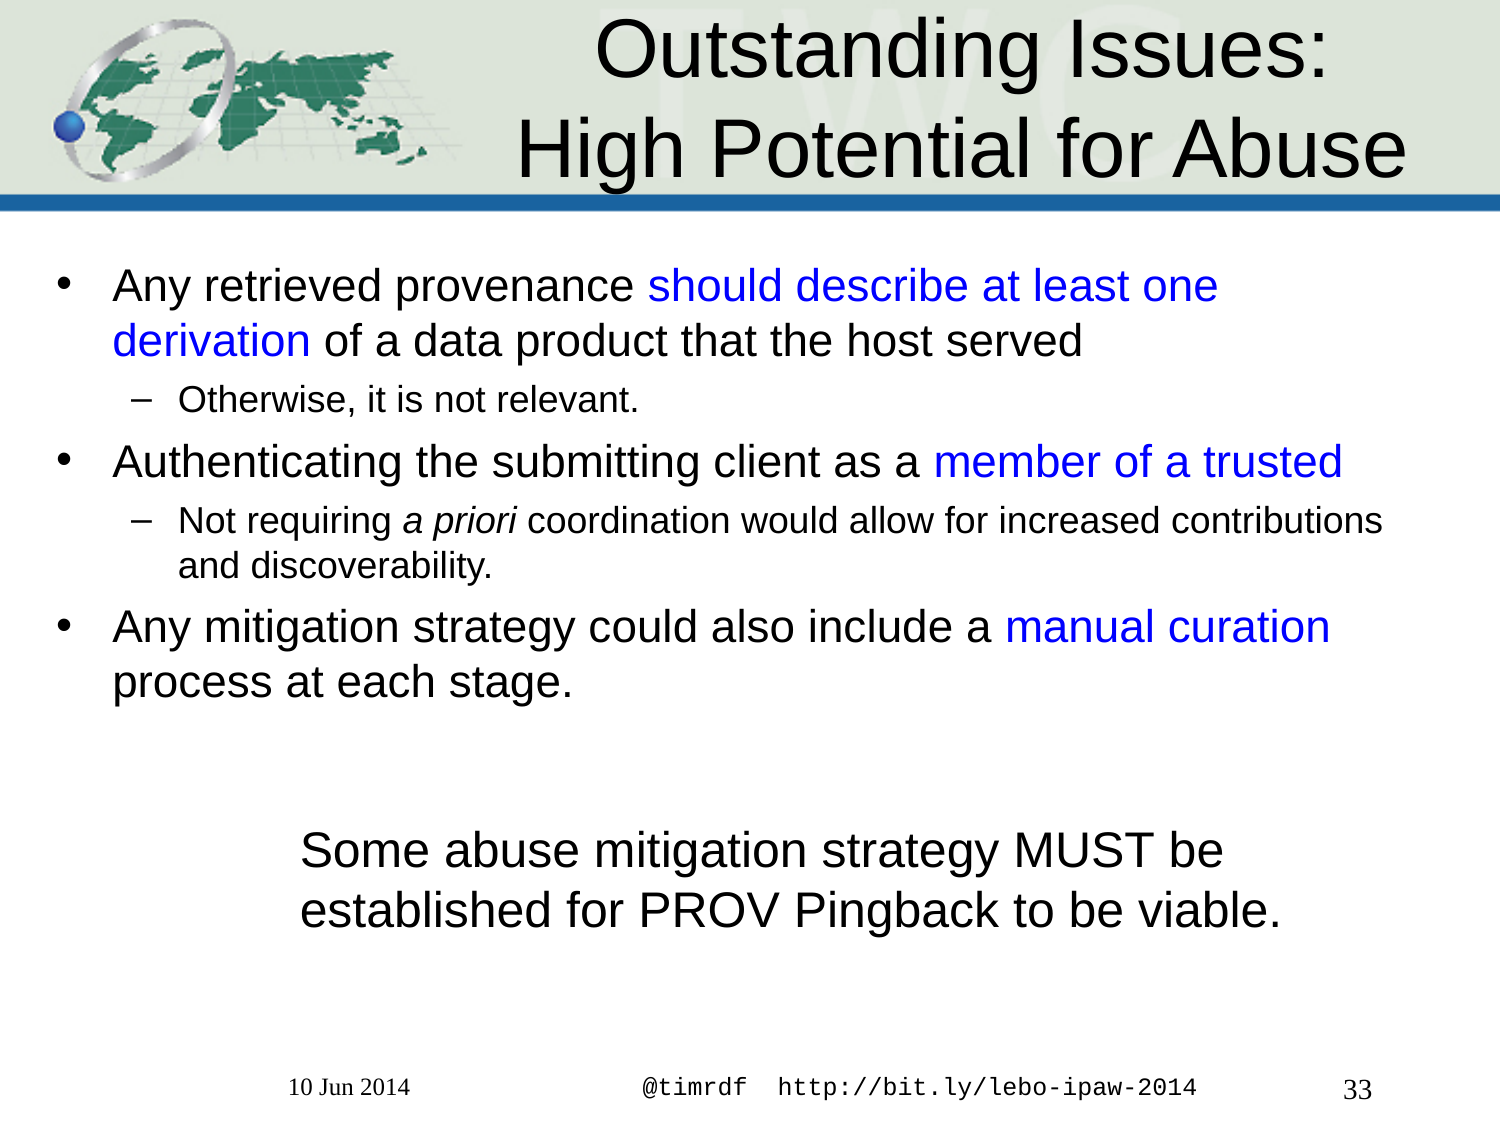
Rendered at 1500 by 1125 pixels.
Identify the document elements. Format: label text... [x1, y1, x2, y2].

title Outstanding Issues: High Potential for Abuse [424, 0, 1500, 188]
text_box Some abuse mitigation strategy MUST be established for PROV Pingback to be viable. [285, 810, 1321, 946]
list Any retrieved provenance should describe at least one derivation of a data product that the host served Otherwise, it is not relevant. Authenticating the submitting client as a member of a trusted Not requiring a priori coordination would allow for increased contributions and discoverability. Any mitigation strategy could also include a manual curation process at each stage. [41, 248, 1436, 1024]
picture [0, 0, 1500, 212]
